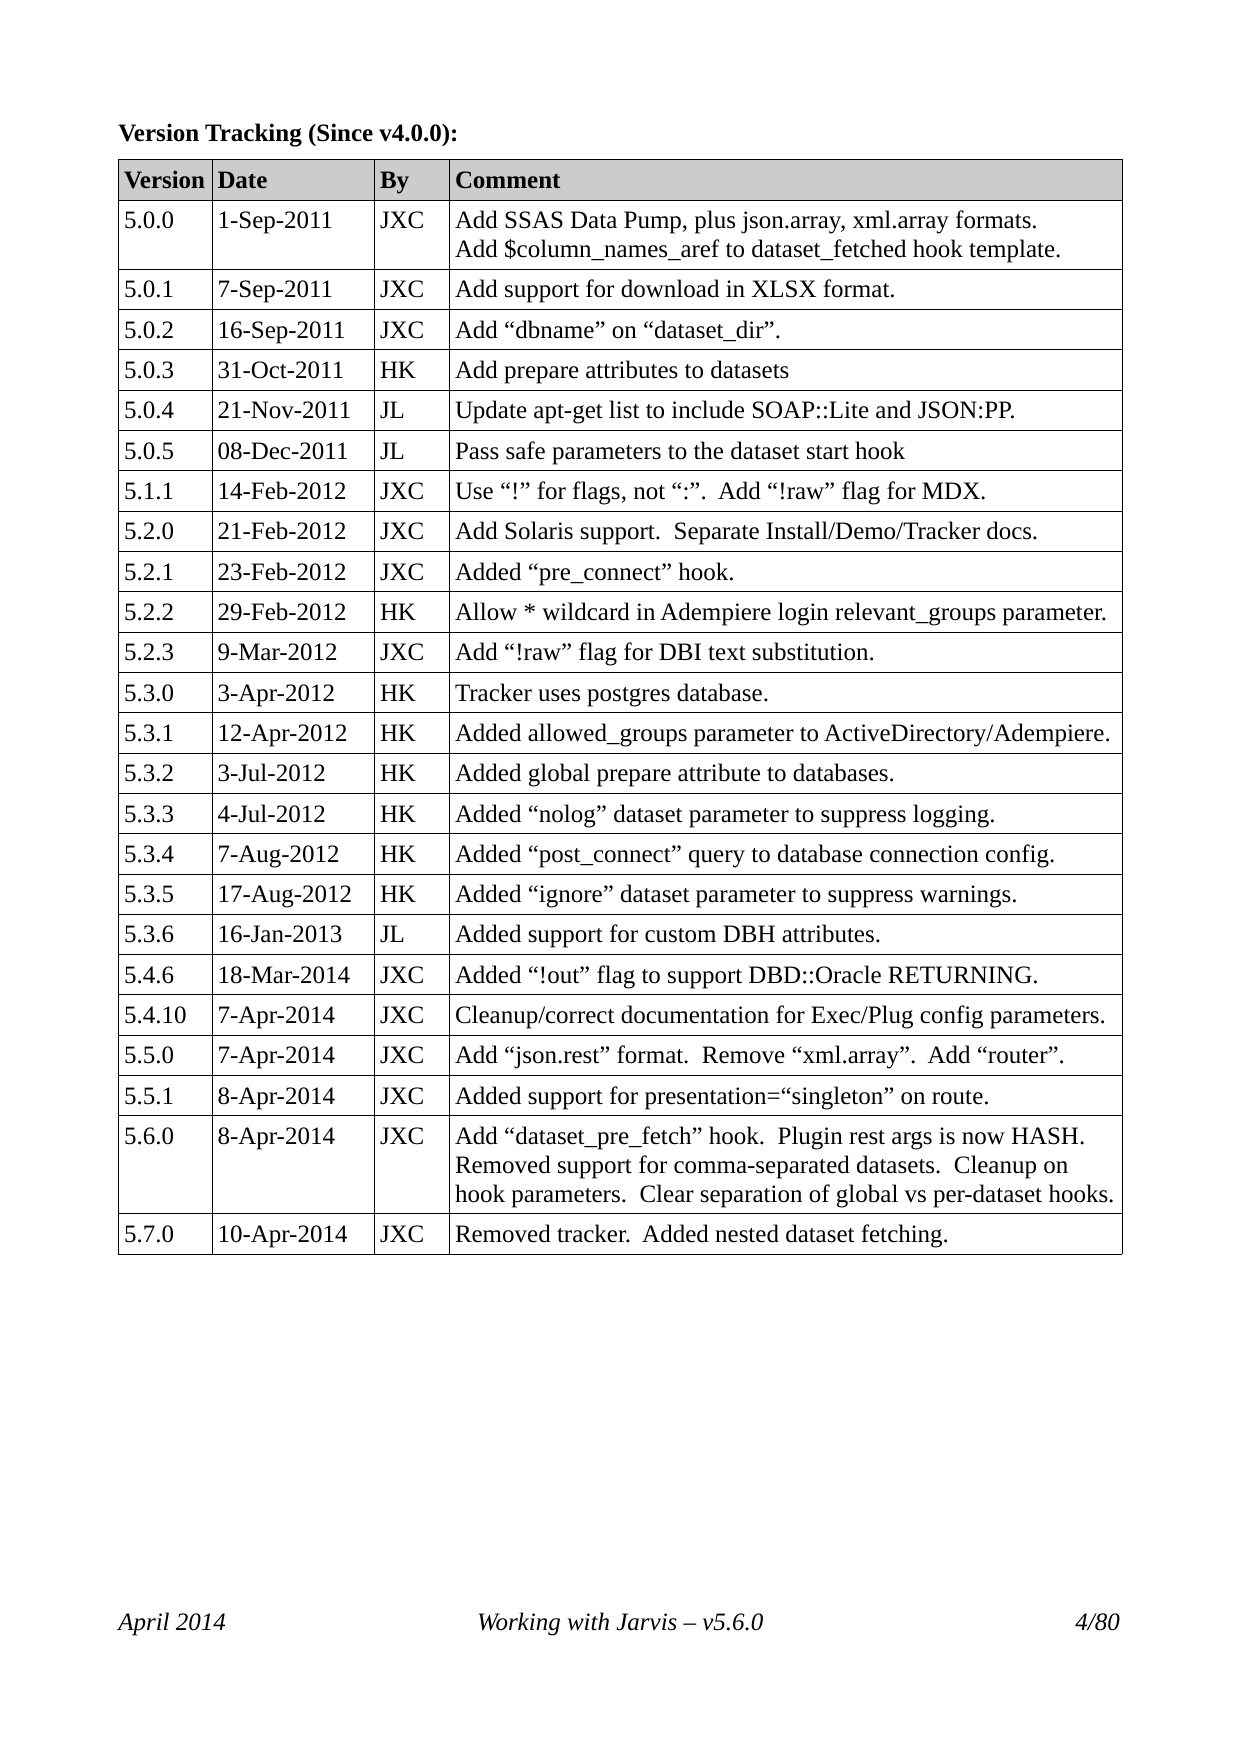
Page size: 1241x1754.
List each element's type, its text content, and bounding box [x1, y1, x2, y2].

table_cell Added “!out” flag to support DBD::Oracle RETURNING. [450, 955, 1122, 994]
table_cell Add “dataset_pre_fetch” hook. Plugin rest args is now HASH. Removed support for comma-separated datasets. Cleanup on hook parameters. Clear separation of global vs per-dataset hooks. [450, 1116, 1122, 1213]
table_cell 31-Oct-2011 [213, 350, 374, 390]
table_cell 5.2.3 [119, 633, 212, 672]
table_cell 5.3.1 [119, 713, 212, 752]
table_cell 5.0.1 [119, 270, 212, 309]
table_cell 17-Aug-2012 [213, 875, 374, 914]
table_cell JXC [375, 471, 449, 511]
table_cell 7-Sep-2011 [213, 270, 374, 309]
table_cell 5.2.0 [119, 512, 212, 551]
table_cell 8-Apr-2014 [213, 1076, 374, 1115]
table_cell 14-Feb-2012 [213, 471, 374, 511]
table_cell JXC [375, 1076, 449, 1115]
table_cell 5.3.0 [119, 673, 212, 712]
table_cell 29-Feb-2012 [213, 592, 374, 632]
table_cell 5.3.5 [119, 875, 212, 914]
table_cell 4-Jul-2012 [213, 794, 374, 833]
table_cell JL [375, 915, 449, 954]
table_cell Added “post_connect” query to database connection config. [450, 834, 1122, 873]
table_cell 3-Jul-2012 [213, 754, 374, 793]
table_cell Added “ignore” dataset parameter to suppress warnings. [450, 875, 1122, 914]
table_cell 5.0.4 [119, 391, 212, 430]
table_cell JXC [375, 995, 449, 1035]
table_header Comment [450, 160, 1122, 200]
table_cell 5.0.5 [119, 431, 212, 470]
table_cell Add Solaris support. Separate Install/Demo/Tracker docs. [450, 512, 1122, 551]
table_cell HK [375, 875, 449, 914]
table_cell 16-Jan-2013 [213, 915, 374, 954]
table_cell Use “!” for flags, not “:”. Add “!raw” flag for MDX. [450, 471, 1122, 511]
table_cell 5.6.0 [119, 1116, 212, 1213]
table_cell JL [375, 431, 449, 470]
table_cell JXC [375, 955, 449, 994]
table_cell Pass safe parameters to the dataset start hook [450, 431, 1122, 470]
table_cell 5.3.2 [119, 754, 212, 793]
table_cell Add “json.rest” format. Remove “xml.array”. Add “router”. [450, 1036, 1122, 1075]
table_cell Added “pre_connect” hook. [450, 552, 1122, 591]
table_cell 5.3.4 [119, 834, 212, 873]
table_cell 7-Apr-2014 [213, 995, 374, 1035]
table_cell 5.0.2 [119, 310, 212, 349]
table_cell 21-Feb-2012 [213, 512, 374, 551]
table_cell JL [375, 391, 449, 430]
table_cell JXC [375, 633, 449, 672]
table_cell JXC [375, 1116, 449, 1213]
table_cell Added support for custom DBH attributes. [450, 915, 1122, 954]
table_cell Added “nolog” dataset parameter to suppress logging. [450, 794, 1122, 833]
table_cell 3-Apr-2012 [213, 673, 374, 712]
table_cell Add prepare attributes to datasets [450, 350, 1122, 390]
table_cell HK [375, 794, 449, 833]
table_cell 18-Mar-2014 [213, 955, 374, 994]
table_cell 5.2.1 [119, 552, 212, 591]
table_cell HK [375, 713, 449, 752]
table_header Date [213, 160, 374, 200]
table_cell HK [375, 673, 449, 712]
table_cell HK [375, 754, 449, 793]
table_cell 5.0.0 [119, 201, 212, 269]
table_header By [375, 160, 449, 200]
table_cell JXC [375, 1214, 449, 1253]
table_cell JXC [375, 552, 449, 591]
table_cell Allow * wildcard in Adempiere login relevant_groups parameter. [450, 592, 1122, 632]
table_cell 5.0.3 [119, 350, 212, 390]
table_cell JXC [375, 201, 449, 269]
table_cell 5.4.6 [119, 955, 212, 994]
table_cell 21-Nov-2011 [213, 391, 374, 430]
table_cell 1-Sep-2011 [213, 201, 374, 269]
table_cell 08-Dec-2011 [213, 431, 374, 470]
table_cell Added global prepare attribute to databases. [450, 754, 1122, 793]
table_cell HK [375, 592, 449, 632]
table_cell 9-Mar-2012 [213, 633, 374, 672]
table_cell Cleanup/correct documentation for Exec/Plug config parameters. [450, 995, 1122, 1035]
table_cell HK [375, 834, 449, 873]
table_cell Update apt-get list to include SOAP::Lite and JSON:PP. [450, 391, 1122, 430]
table_cell 5.7.0 [119, 1214, 212, 1253]
table_cell Add support for download in XLSX format. [450, 270, 1122, 309]
table_cell 5.3.6 [119, 915, 212, 954]
table_cell Add SSAS Data Pump, plus json.array, xml.array formats. Add $column_names_aref to dataset_fetched hook template. [450, 201, 1122, 269]
table_cell JXC [375, 270, 449, 309]
table_cell 5.5.0 [119, 1036, 212, 1075]
table_cell Tracker uses postgres database. [450, 673, 1122, 712]
table_cell Removed tracker. Added nested dataset fetching. [450, 1214, 1122, 1253]
table_cell 5.3.3 [119, 794, 212, 833]
table_cell Added support for presentation=“singleton” on route. [450, 1076, 1122, 1115]
table_cell 5.2.2 [119, 592, 212, 632]
table_cell 23-Feb-2012 [213, 552, 374, 591]
table_cell 10-Apr-2014 [213, 1214, 374, 1253]
table_cell 5.4.10 [119, 995, 212, 1035]
table_cell Added allowed_groups parameter to ActiveDirectory/Adempiere. [450, 713, 1122, 752]
table_cell 7-Aug-2012 [213, 834, 374, 873]
table_cell JXC [375, 310, 449, 349]
table_cell HK [375, 350, 449, 390]
text Version Tracking (Since v4.0.0): [118, 118, 1122, 147]
table_cell Add “dbname” on “dataset_dir”. [450, 310, 1122, 349]
table_cell 12-Apr-2012 [213, 713, 374, 752]
table_cell JXC [375, 512, 449, 551]
table_cell 8-Apr-2014 [213, 1116, 374, 1213]
table_header Version [119, 160, 212, 200]
table_cell Add “!raw” flag for DBI text substitution. [450, 633, 1122, 672]
table_cell JXC [375, 1036, 449, 1075]
table_cell 16-Sep-2011 [213, 310, 374, 349]
table_cell 5.5.1 [119, 1076, 212, 1115]
table_cell 5.1.1 [119, 471, 212, 511]
table_cell 7-Apr-2014 [213, 1036, 374, 1075]
